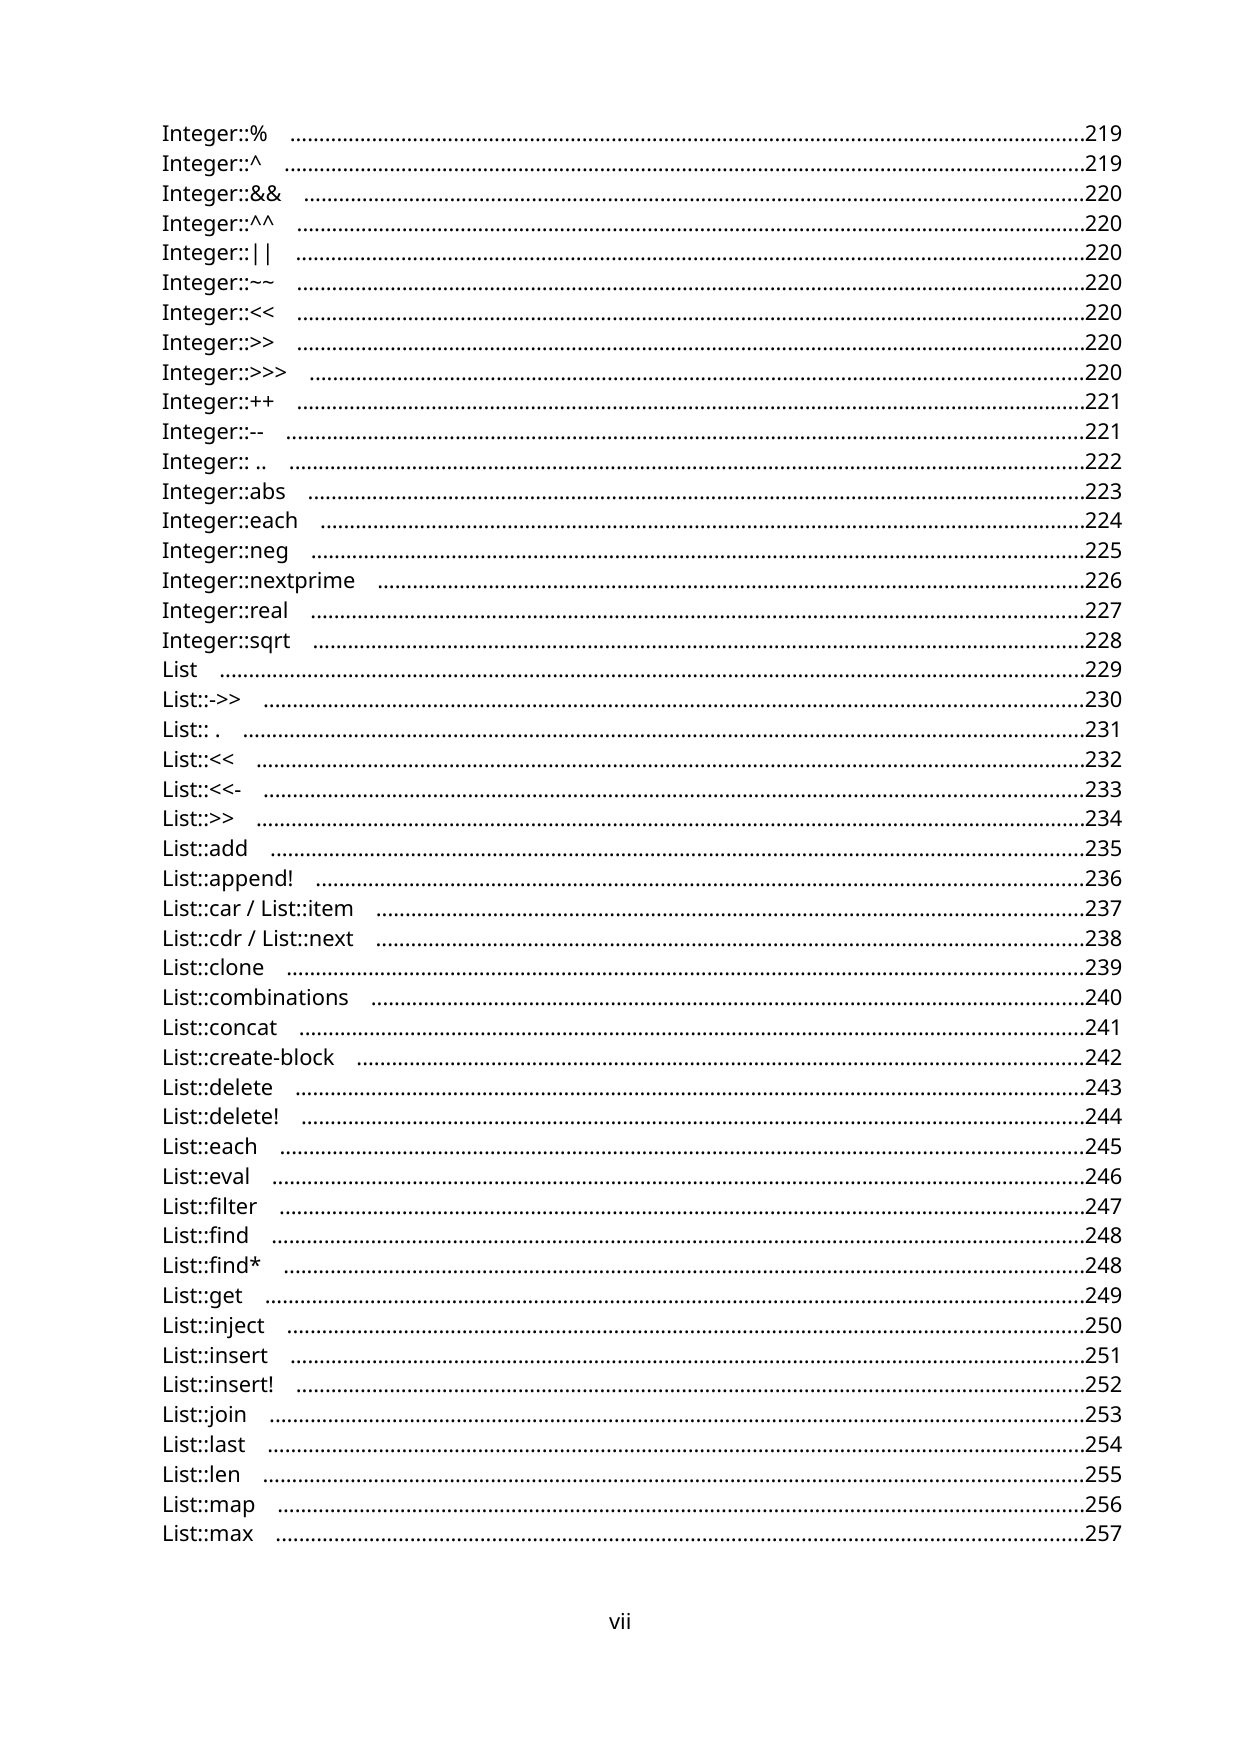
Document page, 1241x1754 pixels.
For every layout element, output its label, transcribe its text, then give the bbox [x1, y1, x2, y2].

text List::combinations 240 [162, 982, 1122, 1012]
text Integer::each 224 [162, 505, 1122, 535]
text Integer::>>> 220 [162, 356, 1122, 386]
text Integer::sqrt 228 [162, 624, 1122, 654]
text Integer::~~ 220 [162, 267, 1122, 297]
text List::find* 248 [162, 1250, 1122, 1280]
text List::inject 250 [162, 1310, 1122, 1339]
text List 229 [162, 654, 1122, 684]
text Integer::|| 220 [162, 237, 1122, 267]
text List::filter 247 [162, 1191, 1122, 1220]
text List::eval 246 [162, 1161, 1122, 1191]
text List::<< 232 [162, 744, 1122, 773]
text Integer::<< 220 [162, 297, 1122, 327]
text List::max 257 [162, 1518, 1122, 1548]
text List::create-block 242 [162, 1042, 1122, 1071]
text Integer::^^ 220 [162, 207, 1122, 237]
text Integer::real 227 [162, 595, 1122, 624]
text List::concat 241 [162, 1012, 1122, 1042]
text List::cdr / List::next 238 [162, 922, 1122, 952]
text List::add 235 [162, 833, 1122, 863]
text List::insert 251 [162, 1339, 1122, 1369]
text Integer::nextprime 226 [162, 565, 1122, 595]
text Integer::&& 220 [162, 178, 1122, 207]
text Integer::++ 221 [162, 386, 1122, 416]
text List:: . 231 [162, 714, 1122, 744]
text Integer:: .. 222 [162, 446, 1122, 476]
text Integer::>> 220 [162, 327, 1122, 356]
text List::clone 239 [162, 952, 1122, 982]
text List::append! 236 [162, 863, 1122, 893]
text List::join 253 [162, 1399, 1122, 1429]
text List::delete! 244 [162, 1101, 1122, 1131]
text Integer::% 219 [162, 118, 1122, 148]
text List::last 254 [162, 1429, 1122, 1459]
text Integer::^ 219 [162, 148, 1122, 178]
text Integer::neg 225 [162, 535, 1122, 565]
text List::len 255 [162, 1459, 1122, 1488]
text List::each 245 [162, 1131, 1122, 1161]
text List::car / List::item 237 [162, 893, 1122, 922]
text List::insert! 252 [162, 1369, 1122, 1399]
text List::>> 234 [162, 803, 1122, 833]
text List::delete 243 [162, 1071, 1122, 1101]
text List::->> 230 [162, 684, 1122, 714]
text Integer::abs 223 [162, 476, 1122, 505]
text List::map 256 [162, 1488, 1122, 1518]
text List::get 249 [162, 1280, 1122, 1310]
text List::find 248 [162, 1220, 1122, 1250]
text Integer::-- 221 [162, 416, 1122, 446]
text List::<<- 233 [162, 773, 1122, 803]
